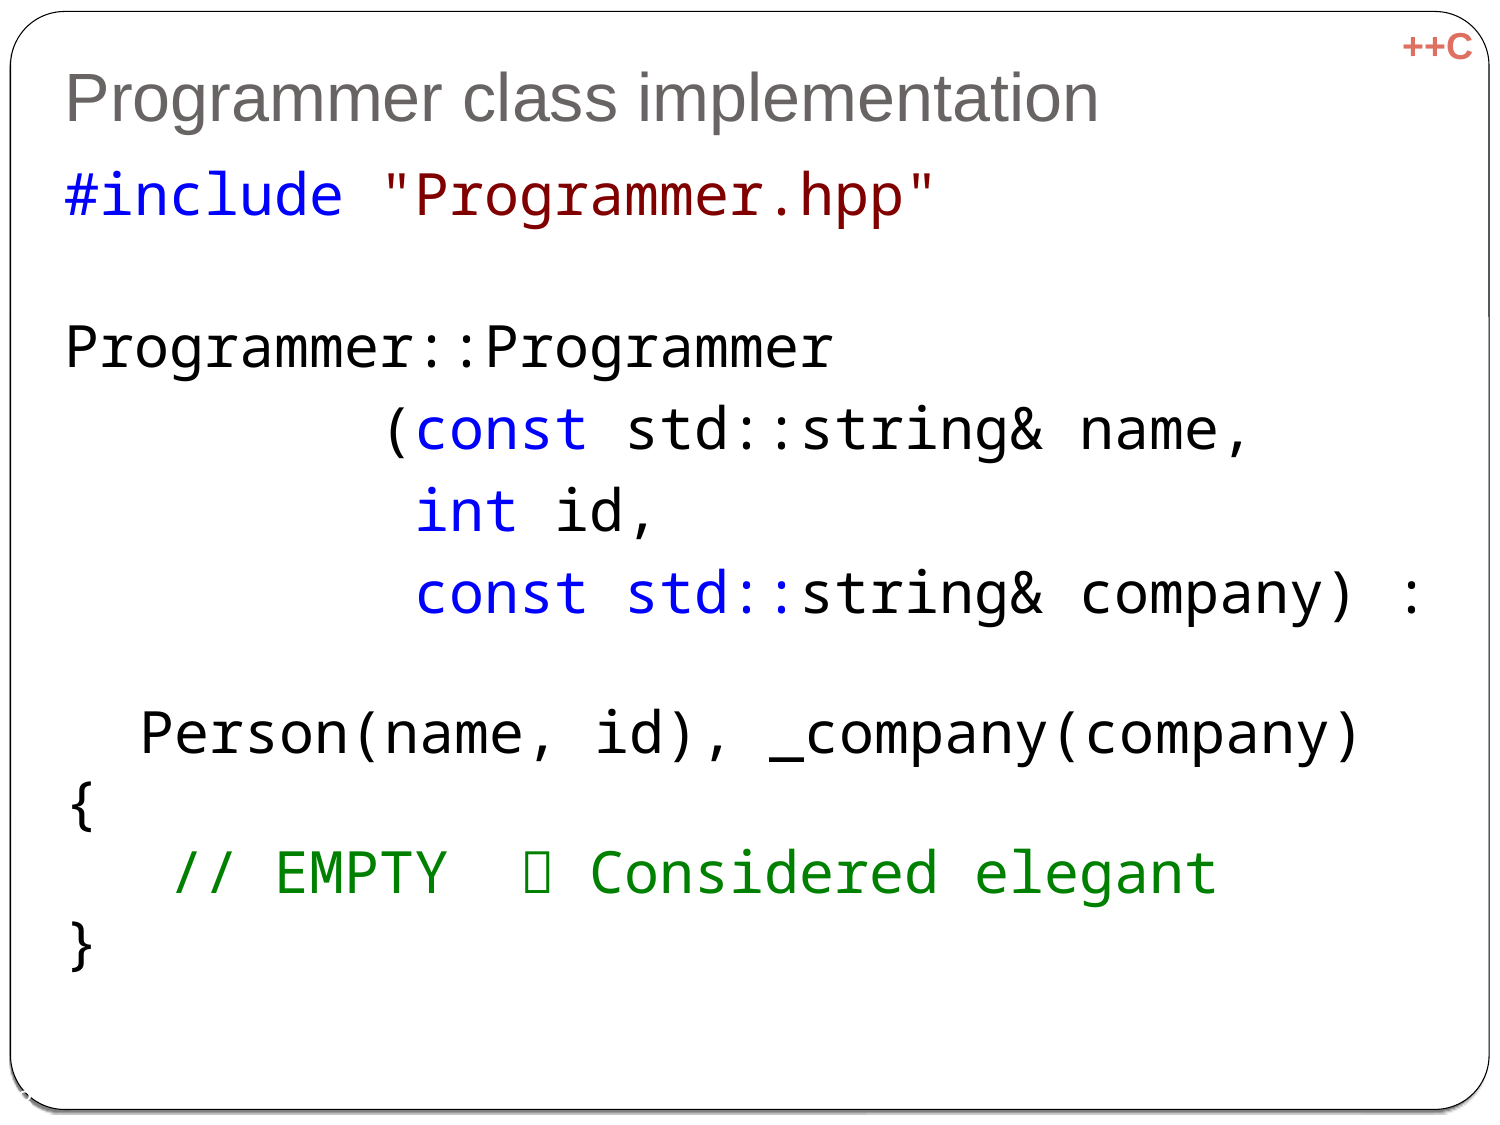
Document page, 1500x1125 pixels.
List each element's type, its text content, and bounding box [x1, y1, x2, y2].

title Programmer class implementation [50, 45, 1450, 149]
slide_number [0, 1074, 50, 1125]
list #include "Programmer.hpp" Programmer::Programmer (const std::string& name, int id, const std::string& company) : Person(name, id), _company(company) { // EMPTY  Considered elegant } [50, 149, 1450, 1088]
